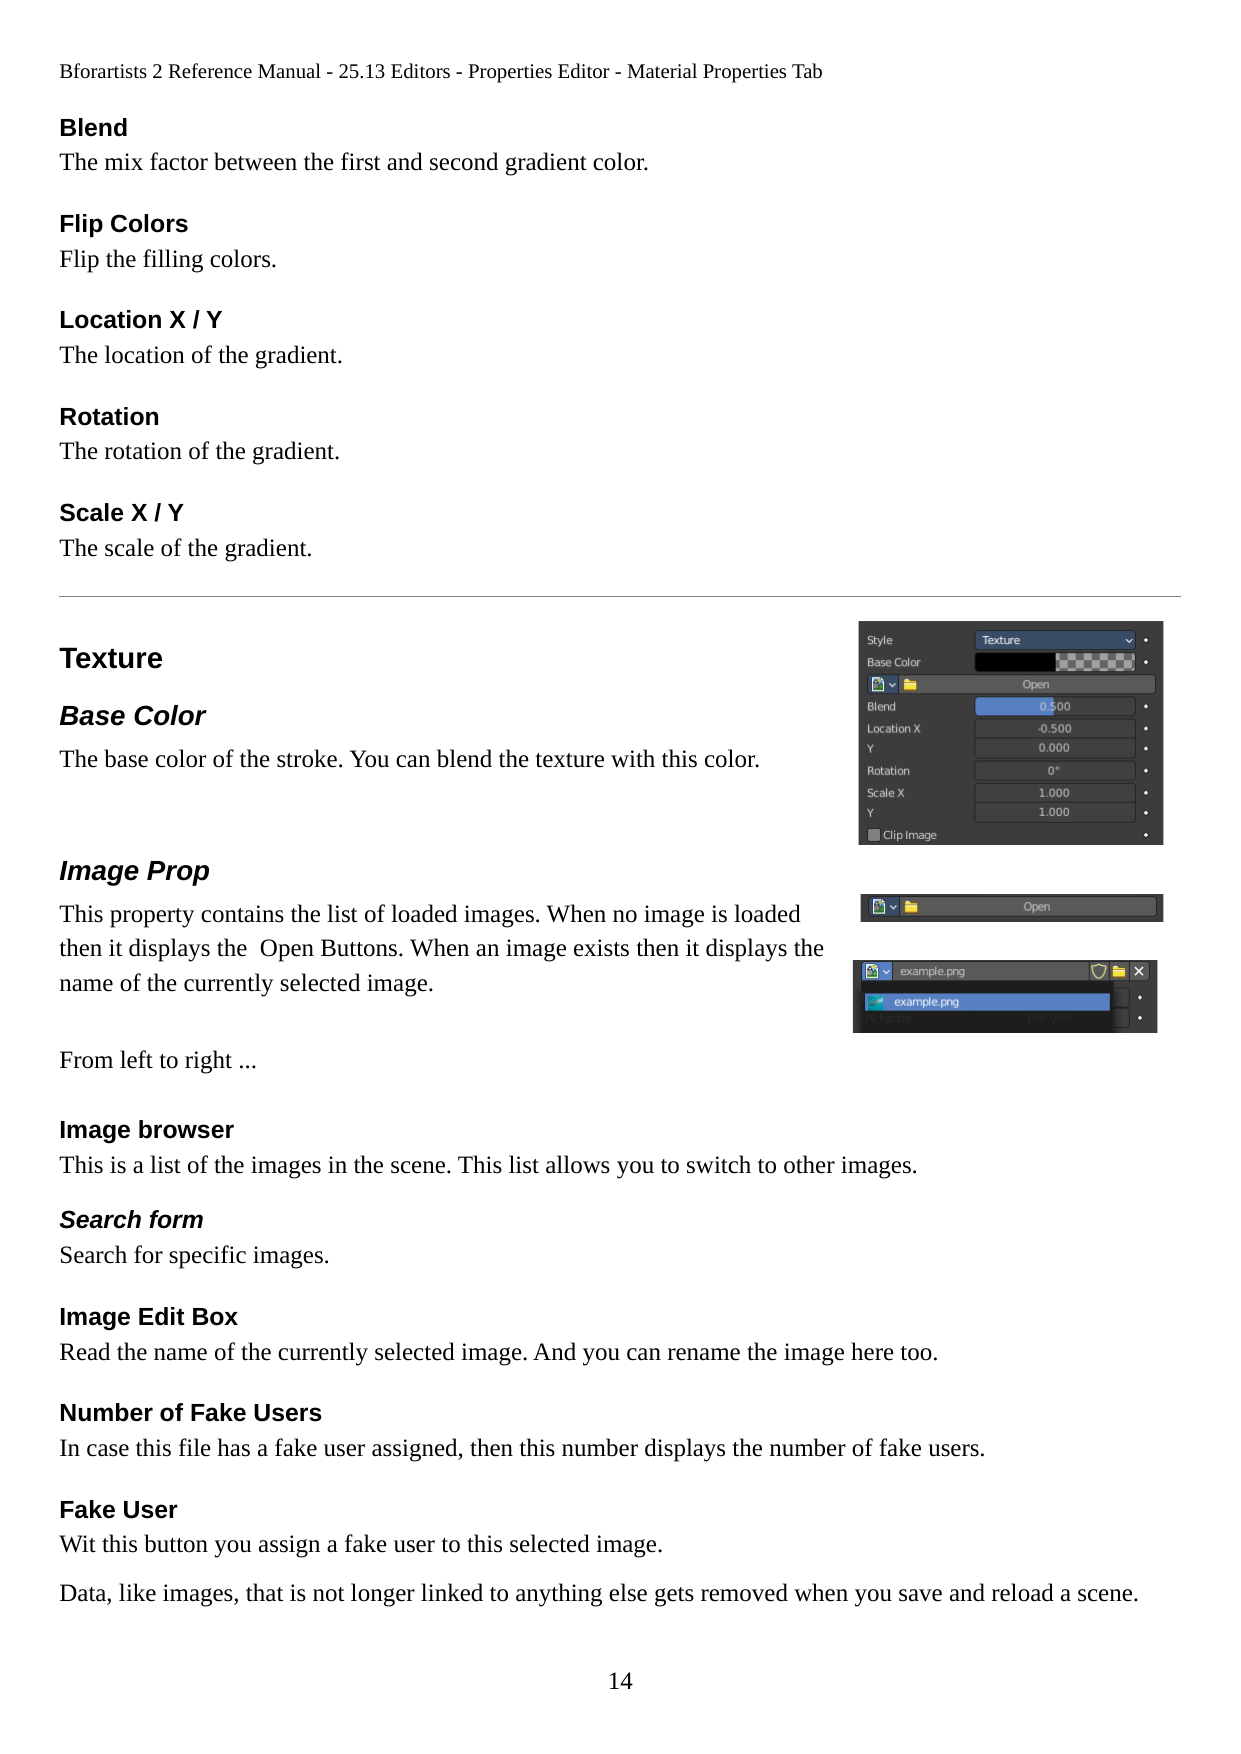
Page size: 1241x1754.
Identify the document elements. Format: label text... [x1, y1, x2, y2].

subtitle Image Prop [59, 854, 1181, 886]
text From left to right ... [59, 1046, 1181, 1074]
text This property contains the list of loaded images. When no image is loaded then it displays the Open Buttons. When an image exists then it displays the name of the currently selected image. [59, 899, 1181, 996]
text Search for specific images. [59, 1240, 1181, 1269]
subtitle Scale X / Y [59, 498, 1181, 527]
text Read the name of the currently selected image. And you can rename the image here too. [59, 1337, 1181, 1366]
text The scale of the gradient. [59, 533, 1181, 562]
picture [858, 621, 1164, 845]
text Wit this button you assign a fake user to this selected image. [59, 1529, 1181, 1558]
subtitle Image Edit Box [59, 1302, 1181, 1331]
subtitle Search form [59, 1206, 1181, 1234]
text The location of the gradient. [59, 340, 1181, 369]
text This is a list of the images in the scene. This list allows you to switch to other images. [59, 1150, 1181, 1179]
text Flip the filling colors. [59, 244, 1181, 272]
subtitle Rotation [59, 402, 1181, 430]
text In case this file has a fake user assigned, then this number displays the number of fake users. [59, 1433, 1181, 1462]
subtitle Base Color [59, 699, 858, 731]
text Data, like images, that is not longer linked to anything else gets removed when you save and reload a scene. [59, 1578, 1181, 1607]
picture [852, 960, 1158, 1033]
subtitle Fake User [59, 1495, 1181, 1523]
text The base color of the stroke. You can blend the texture with this color. [59, 744, 858, 772]
subtitle [1164, 641, 1181, 674]
subtitle Flip Colors [59, 209, 1181, 237]
subtitle Texture [59, 641, 858, 674]
picture [860, 894, 1164, 922]
subtitle Blend [59, 113, 1181, 141]
subtitle Location X / Y [59, 305, 1181, 334]
text The mix factor between the first and second gradient color. [59, 147, 1181, 176]
subtitle Number of Fake Users [59, 1398, 1181, 1427]
text The rotation of the gradient. [59, 436, 1181, 465]
subtitle [1164, 699, 1181, 731]
subtitle Image browser [59, 1116, 1181, 1144]
